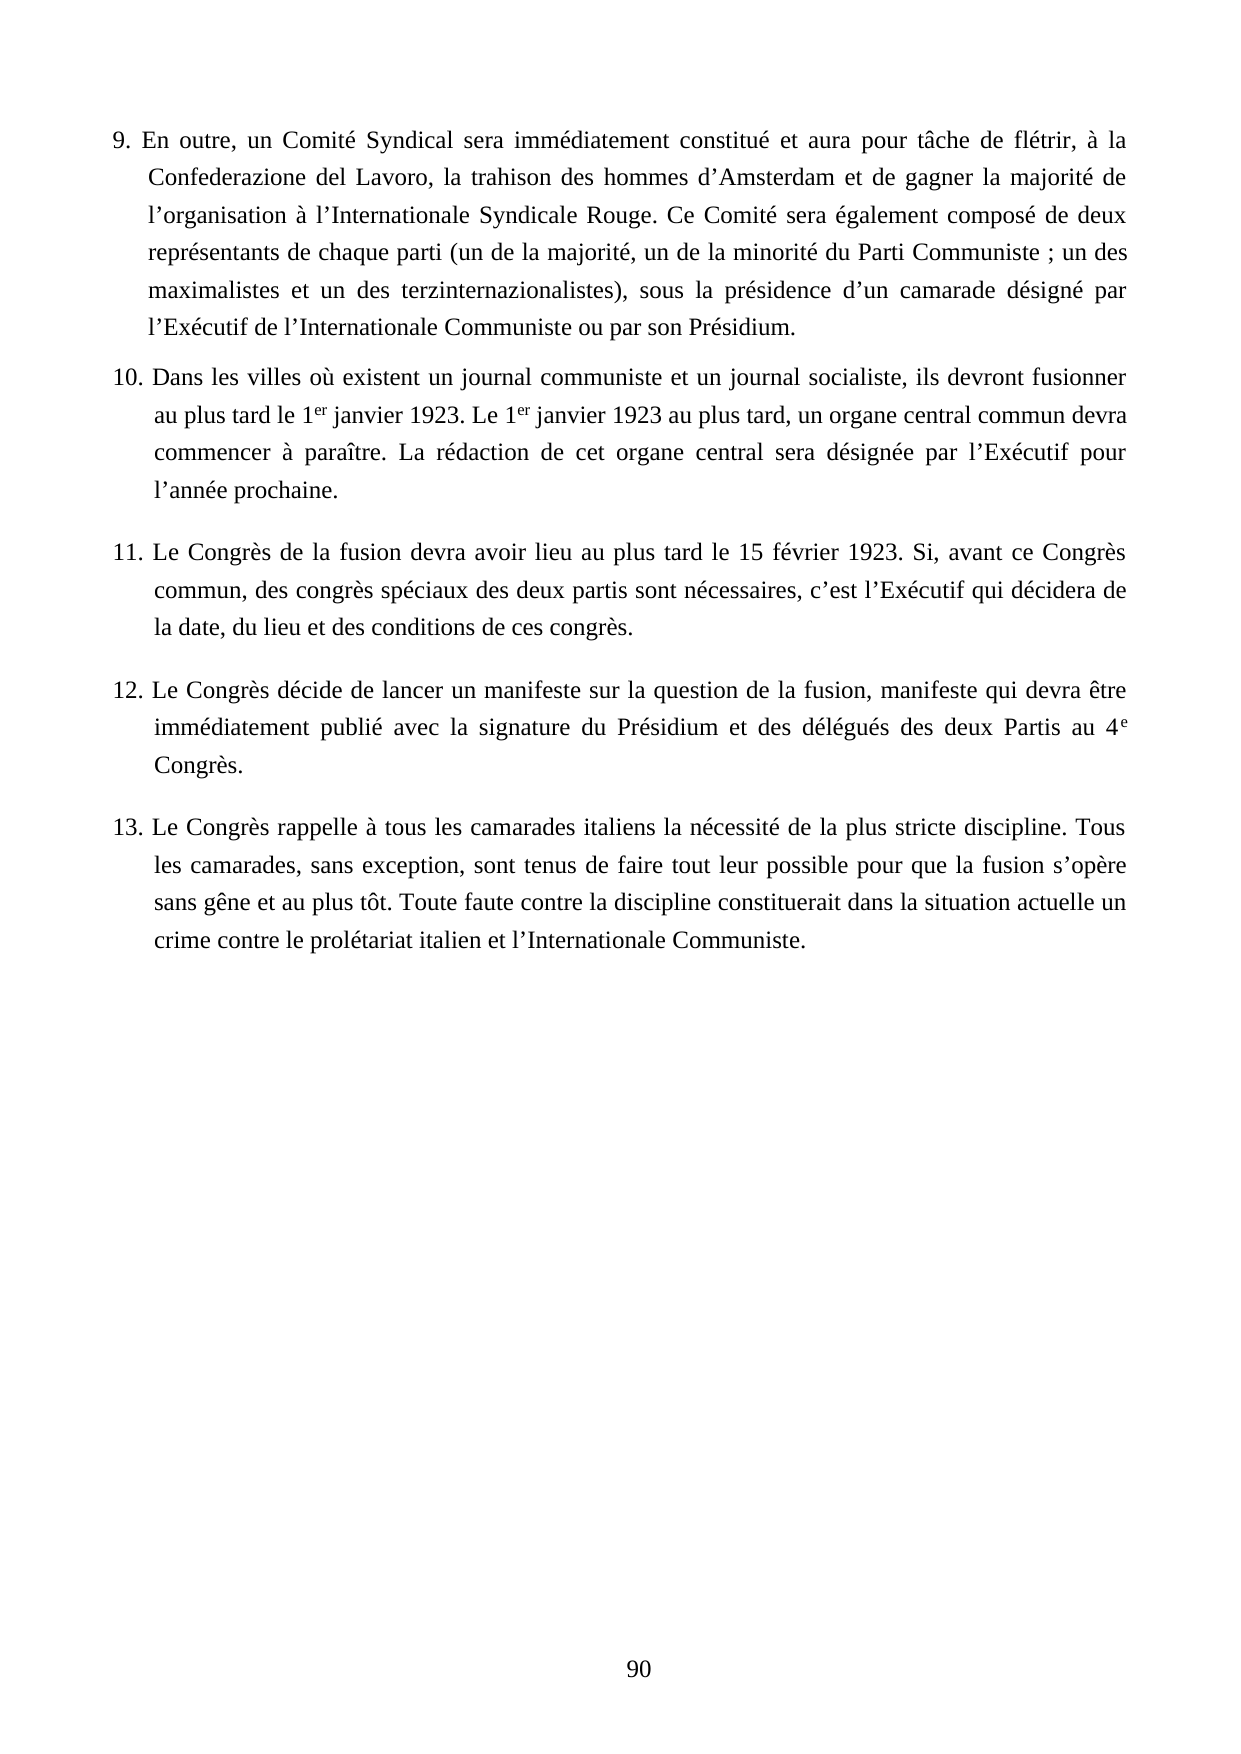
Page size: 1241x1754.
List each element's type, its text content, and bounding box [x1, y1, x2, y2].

text 10. Dans les villes où existent un journal communiste et un journal socialiste, ils devront fusionner au plus tard le 1er janvier 1923. Le 1er janvier 1923 au plus tard, un organe central commun devra commencer à paraître. La rédaction de cet organe central sera désignée par l’Exécutif pour l’année prochaine. [112, 356, 1128, 506]
text 9. En outre, un Comité Syndical sera immédiatement constitué et aura pour tâche de flétrir, à la Confederazione del Lavoro, la trahison des hommes d’Amsterdam et de gagner la majorité de l’organisation à l’Internationale Syndicale Rouge. Ce Comité sera également composé de deux représentants de chaque parti (un de la majorité, un de la minorité du Parti Communiste ; un des maximalistes et un des terzinternazionalistes), sous la présidence d’un camarade désigné par l’Exécutif de l’Internationale Communiste ou par son Présidium. [112, 118, 1128, 343]
text 12. Le Congrès décide de lancer un manifeste sur la question de la fusion, manifeste qui devra être immédiatement publié avec la signature du Présidium et des délégués des deux Partis au 4e Congrès. [112, 668, 1128, 781]
text 11. Le Congrès de la fusion devra avoir lieu au plus tard le 15 février 1923. Si, avant ce Congrès commun, des congrès spéciaux des deux partis sont nécessaires, c’est l’Exécutif qui décidera de la date, du lieu et des conditions de ces congrès. [112, 531, 1128, 643]
text 13. Le Congrès rappelle à tous les camarades italiens la nécessité de la plus stricte discipline. Tous les camarades, sans exception, sont tenus de faire tout leur possible pour que la fusion s’opère sans gêne et au plus tôt. Toute faute contre la discipline constituerait dans la situation actuelle un crime contre le prolétariat italien et l’Internationale Communiste. [112, 806, 1128, 956]
